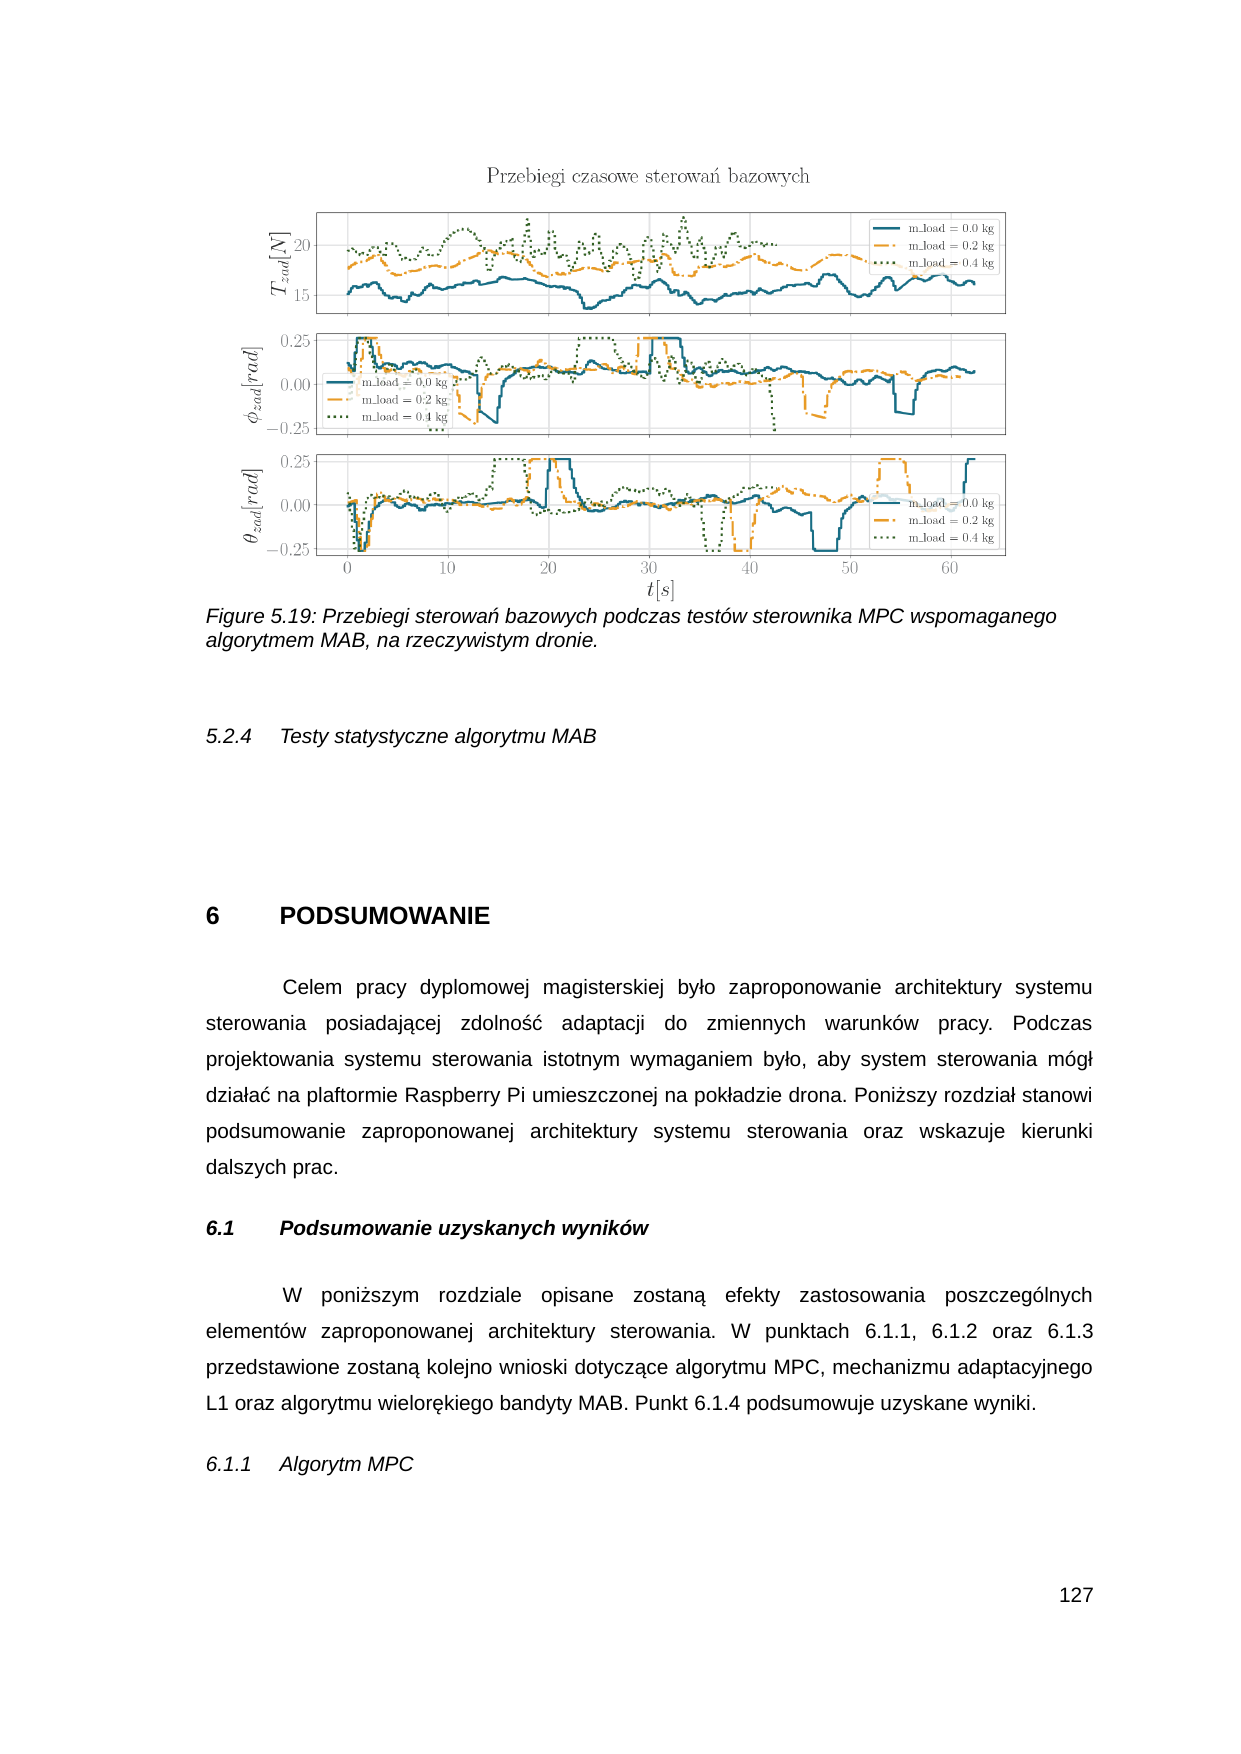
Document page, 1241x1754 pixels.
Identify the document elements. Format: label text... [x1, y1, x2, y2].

subtitle Podsumowanie uzyskanych wyników [206, 1216, 1093, 1240]
subtitle Algorytm MPC [206, 1452, 1093, 1476]
subtitle Podsumowanie [206, 901, 1093, 929]
picture [205, 159, 1094, 604]
text W poniższym rozdziale opisane zostaną efekty zastosowania poszczególnych elementów zaproponowanej architektury sterowania. W punktach 6.1.1, 6.1.2 oraz 6.1.3 przedstawione zostaną kolejno wnioski dotyczące algorytmu MPC, mechanizmu adaptacyjnego L1 oraz algorytmu wielorękiego bandyty MAB. Punkt 6.1.4 podsumowuje uzyskane wyniki. [206, 1283, 1093, 1415]
text Celem pracy dyplomowej magisterskiej było zaproponowanie architektury systemu sterowania posiadającej zdolność adaptacji do zmiennych warunków pracy. Podczas projektowania systemu sterowania istotnym wymaganiem było, aby system sterowania mógł działać na plaftormie Raspberry Pi umieszczonej na pokładzie drona. Poniższy rozdział stanowi podsumowanie zaproponowanej architektury systemu sterowania oraz wskazuje kierunki dalszych prac. [206, 975, 1093, 1179]
text Figure 5.19: Przebiegi sterowań bazowych podczas testów sterownika MPC wspomaganego algorytmem MAB, na rzeczywistym dronie. [206, 604, 1093, 651]
subtitle Testy statystyczne algorytmu MAB [206, 724, 1093, 748]
